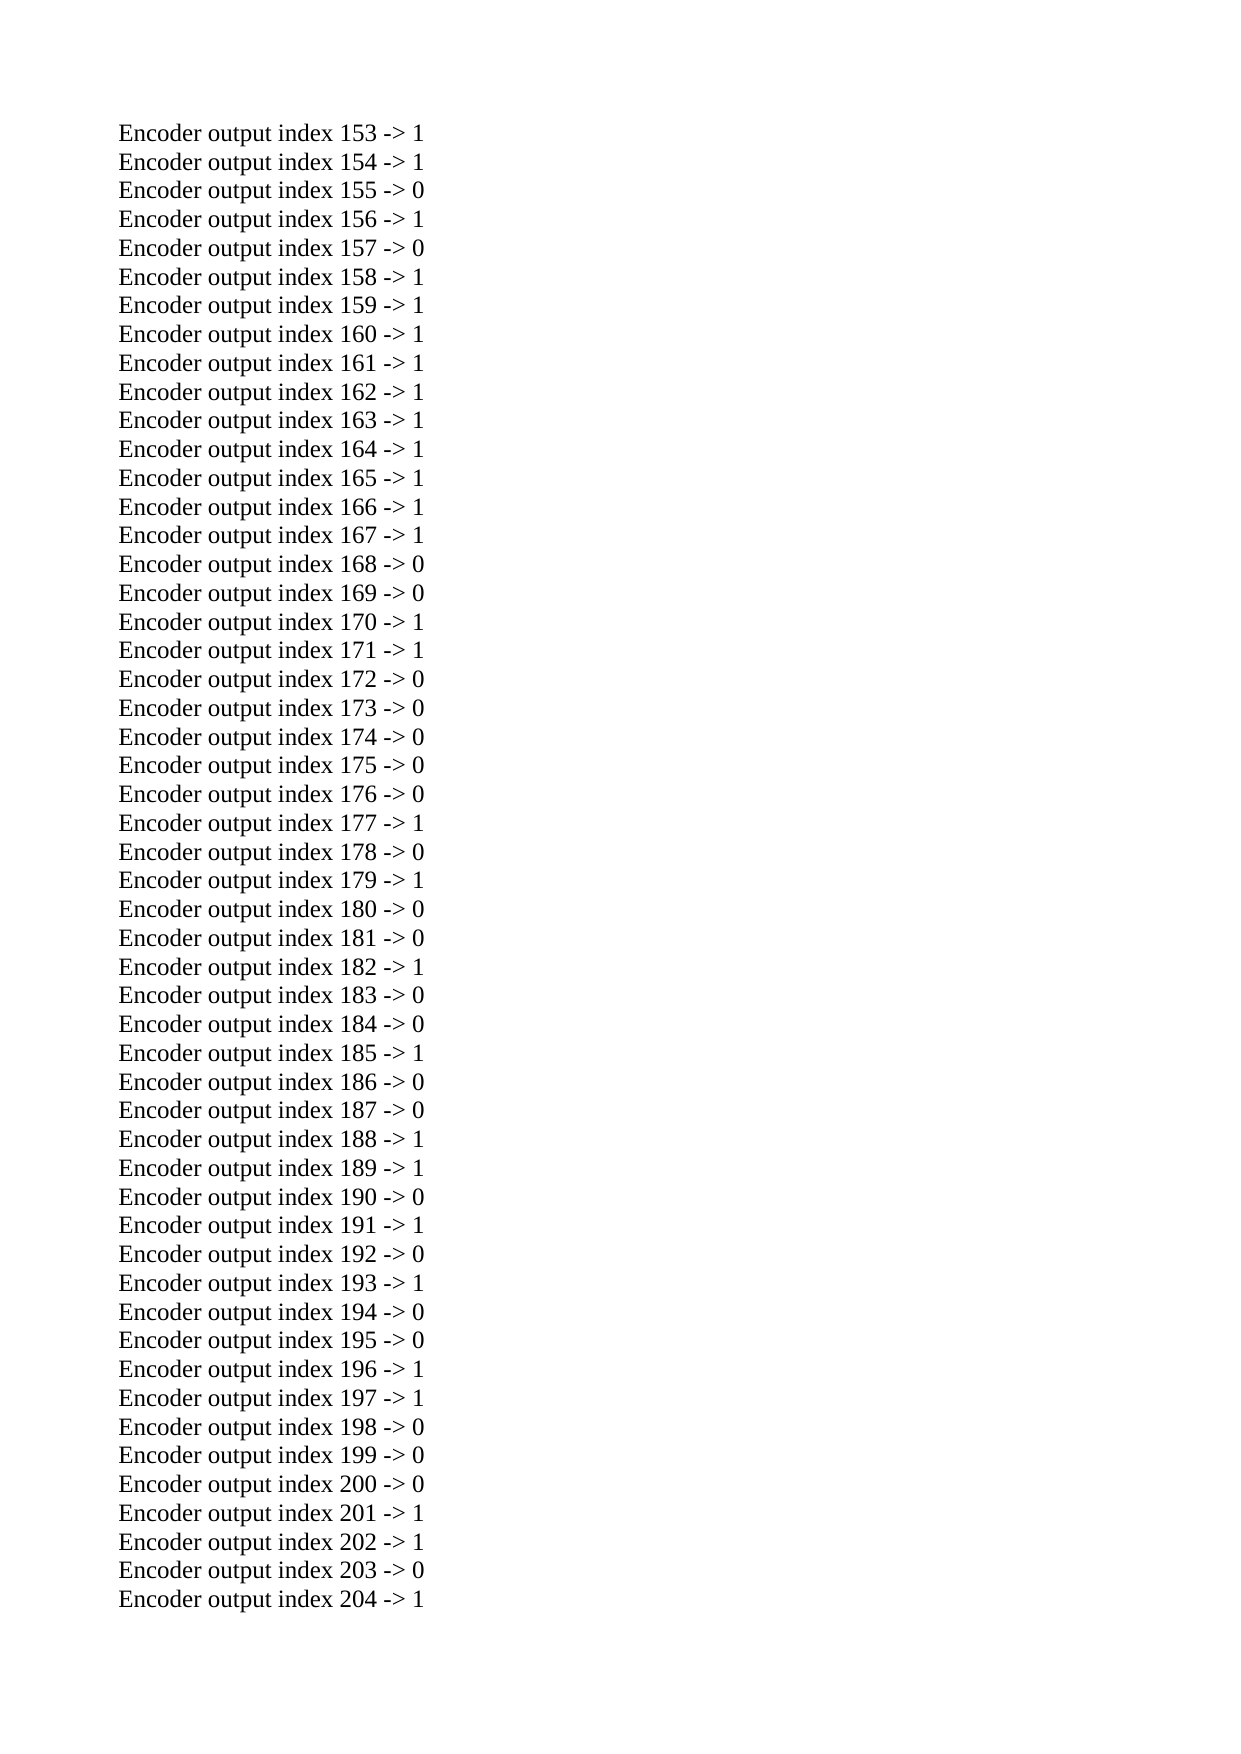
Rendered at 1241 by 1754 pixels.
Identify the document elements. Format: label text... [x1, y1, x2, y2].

text Encoder output index 167 -> 1 [118, 521, 1122, 549]
text Encoder output index 159 -> 1 [118, 291, 1122, 319]
text Encoder output index 157 -> 0 [118, 233, 1122, 262]
text Encoder output index 181 -> 0 [118, 923, 1122, 952]
text Encoder output index 187 -> 0 [118, 1096, 1122, 1124]
text Encoder output index 162 -> 1 [118, 377, 1122, 406]
text Encoder output index 185 -> 1 [118, 1038, 1122, 1067]
text Encoder output index 198 -> 0 [118, 1412, 1122, 1441]
text Encoder output index 160 -> 1 [118, 319, 1122, 348]
text Encoder output index 199 -> 0 [118, 1441, 1122, 1469]
text Encoder output index 193 -> 1 [118, 1268, 1122, 1297]
text Encoder output index 183 -> 0 [118, 981, 1122, 1009]
text Encoder output index 184 -> 0 [118, 1009, 1122, 1038]
text Encoder output index 170 -> 1 [118, 607, 1122, 636]
text Encoder output index 195 -> 0 [118, 1326, 1122, 1354]
text Encoder output index 171 -> 1 [118, 636, 1122, 664]
text Encoder output index 156 -> 1 [118, 204, 1122, 233]
text Encoder output index 189 -> 1 [118, 1153, 1122, 1182]
text Encoder output index 176 -> 0 [118, 779, 1122, 808]
text Encoder output index 178 -> 0 [118, 837, 1122, 866]
text Encoder output index 186 -> 0 [118, 1067, 1122, 1096]
text Encoder output index 172 -> 0 [118, 664, 1122, 693]
text Encoder output index 161 -> 1 [118, 348, 1122, 377]
text Encoder output index 153 -> 1 [118, 118, 1122, 147]
text Encoder output index 182 -> 1 [118, 952, 1122, 981]
text Encoder output index 204 -> 1 [118, 1584, 1122, 1613]
text Encoder output index 200 -> 0 [118, 1469, 1122, 1498]
text Encoder output index 175 -> 0 [118, 751, 1122, 779]
text Encoder output index 168 -> 0 [118, 549, 1122, 578]
text Encoder output index 173 -> 0 [118, 693, 1122, 722]
text Encoder output index 154 -> 1 [118, 147, 1122, 176]
text Encoder output index 197 -> 1 [118, 1383, 1122, 1412]
text Encoder output index 192 -> 0 [118, 1239, 1122, 1268]
text Encoder output index 164 -> 1 [118, 434, 1122, 463]
text Encoder output index 191 -> 1 [118, 1211, 1122, 1239]
text Encoder output index 201 -> 1 [118, 1498, 1122, 1527]
text Encoder output index 188 -> 1 [118, 1124, 1122, 1153]
text Encoder output index 155 -> 0 [118, 176, 1122, 204]
text Encoder output index 190 -> 0 [118, 1182, 1122, 1211]
text Encoder output index 202 -> 1 [118, 1527, 1122, 1556]
text Encoder output index 177 -> 1 [118, 808, 1122, 837]
text Encoder output index 180 -> 0 [118, 894, 1122, 923]
text Encoder output index 203 -> 0 [118, 1556, 1122, 1584]
text Encoder output index 179 -> 1 [118, 866, 1122, 894]
text Encoder output index 158 -> 1 [118, 262, 1122, 291]
text Encoder output index 174 -> 0 [118, 722, 1122, 751]
text Encoder output index 194 -> 0 [118, 1297, 1122, 1326]
text Encoder output index 196 -> 1 [118, 1354, 1122, 1383]
text Encoder output index 165 -> 1 [118, 463, 1122, 492]
text Encoder output index 166 -> 1 [118, 492, 1122, 521]
text Encoder output index 163 -> 1 [118, 406, 1122, 434]
text Encoder output index 169 -> 0 [118, 578, 1122, 607]
